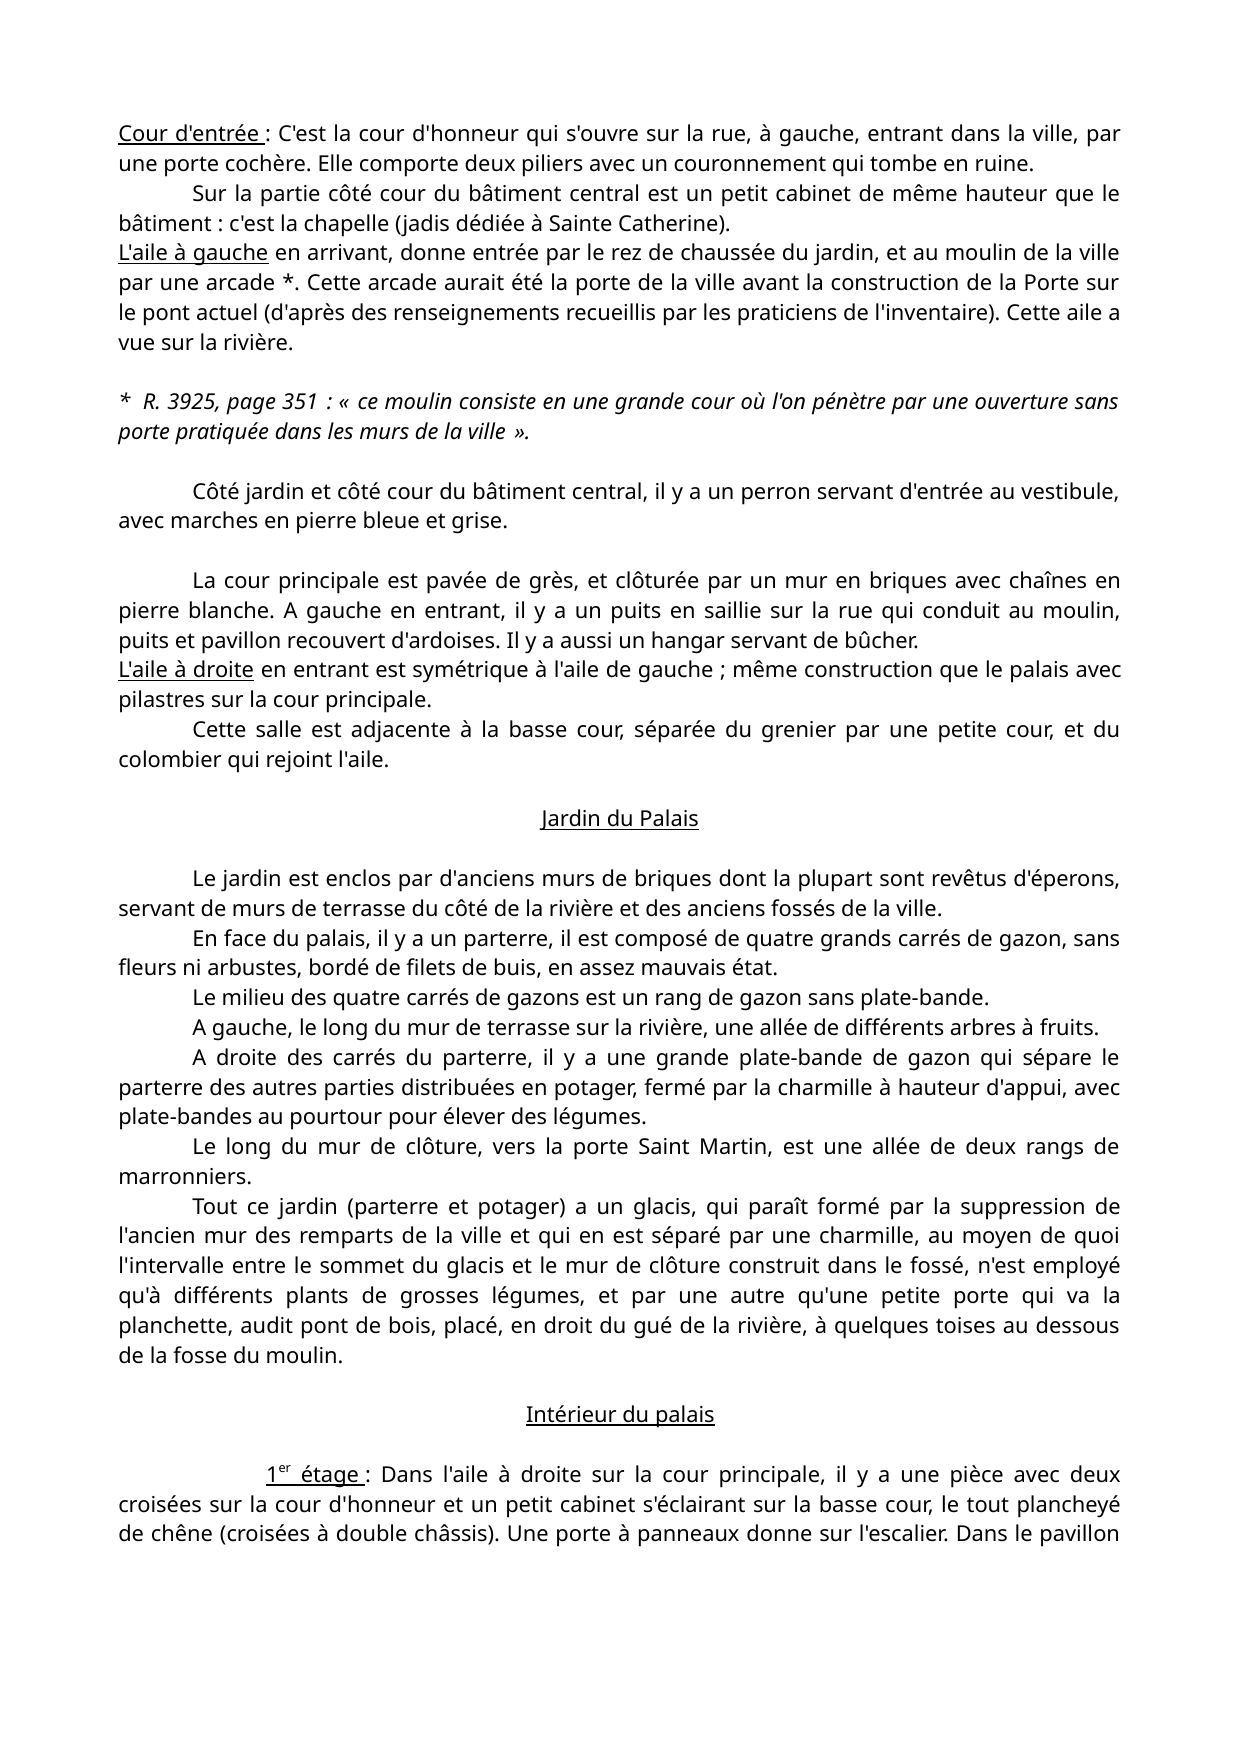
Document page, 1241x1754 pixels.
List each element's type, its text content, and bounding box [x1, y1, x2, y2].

text 1er étage : Dans l'aile à droite sur la cour principale, il y a une pièce avec deux croisées sur la cour d'honneur et un petit cabinet s'éclairant sur la basse cour, le tout plancheyé de chêne (croisées à double châssis). Une porte à panneaux donne sur l'escalier. Dans le pavillon [118, 1459, 1122, 1548]
text Cette salle est adjacente à la basse cour, séparée du grenier par une petite cour, et du colombier qui rejoint l'aile. [118, 714, 1122, 773]
text A gauche, le long du mur de terrasse sur la rivière, une allée de différents arbres à fruits. [118, 1012, 1122, 1042]
text Tout ce jardin (parterre et potager) a un glacis, qui paraît formé par la suppression de l'ancien mur des remparts de la ville et qui en est séparé par une charmille, au moyen de quoi l'intervalle entre le sommet du glacis et le mur de clôture construit dans le fossé, n'est employé qu'à différents plants de grosses légumes, et par une autre qu'une petite porte qui va la planchette, audit pont de bois, placé, en droit du gué de la rivière, à quelques toises au dessous de la fosse du moulin. [118, 1191, 1122, 1369]
text * R. 3925, page 351 : « ce moulin consiste en une grande cour où l'on pénètre par une ouverture sans porte pratiquée dans les murs de la ville ». [118, 386, 1122, 446]
text Le milieu des quatre carrés de gazons est un rang de gazon sans plate-bande. [118, 982, 1122, 1012]
text Cour d'entrée : C'est la cour d'honneur qui s'ouvre sur la rue, à gauche, entrant dans la ville, par une porte cochère. Elle comporte deux piliers avec un couronnement qui tombe en ruine. [118, 118, 1122, 178]
text La cour principale est pavée de grès, et clôturée par un mur en briques avec chaînes en pierre blanche. A gauche en entrant, il y a un puits en saillie sur la rue qui conduit au moulin, puits et pavillon recouvert d'ardoises. Il y a aussi un hangar servant de bûcher. [118, 565, 1122, 654]
text En face du palais, il y a un parterre, il est composé de quatre grands carrés de gazon, sans fleurs ni arbustes, bordé de filets de buis, en assez mauvais état. [118, 922, 1122, 982]
text Jardin du Palais [118, 803, 1122, 833]
text Le long du mur de clôture, vers la porte Saint Martin, est une allée de deux rangs de marronniers. [118, 1131, 1122, 1191]
text A droite des carrés du parterre, il y a une grande plate-bande de gazon qui sépare le parterre des autres parties distribuées en potager, fermé par la charmille à hauteur d'appui, avec plate-bandes au pourtour pour élever des légumes. [118, 1042, 1122, 1131]
text Le jardin est enclos par d'anciens murs de briques dont la plupart sont revêtus d'éperons, servant de murs de terrasse du côté de la rivière et des anciens fossés de la ville. [118, 863, 1122, 922]
text Côté jardin et côté cour du bâtiment central, il y a un perron servant d'entrée au vestibule, avec marches en pierre bleue et grise. [118, 476, 1122, 535]
text Sur la partie côté cour du bâtiment central est un petit cabinet de même hauteur que le bâtiment : c'est la chapelle (jadis dédiée à Sainte Catherine). [118, 178, 1122, 237]
text Intérieur du palais [118, 1399, 1122, 1429]
text L'aile à droite en entrant est symétrique à l'aile de gauche ; même construction que le palais avec pilastres sur la cour principale. [118, 654, 1122, 714]
text L'aile à gauche en arrivant, donne entrée par le rez de chaussée du jardin, et au moulin de la ville par une arcade *. Cette arcade aurait été la porte de la ville avant la construction de la Porte sur le pont actuel (d'après des renseignements recueillis par les praticiens de l'inventaire). Cette aile a vue sur la rivière. [118, 237, 1122, 356]
